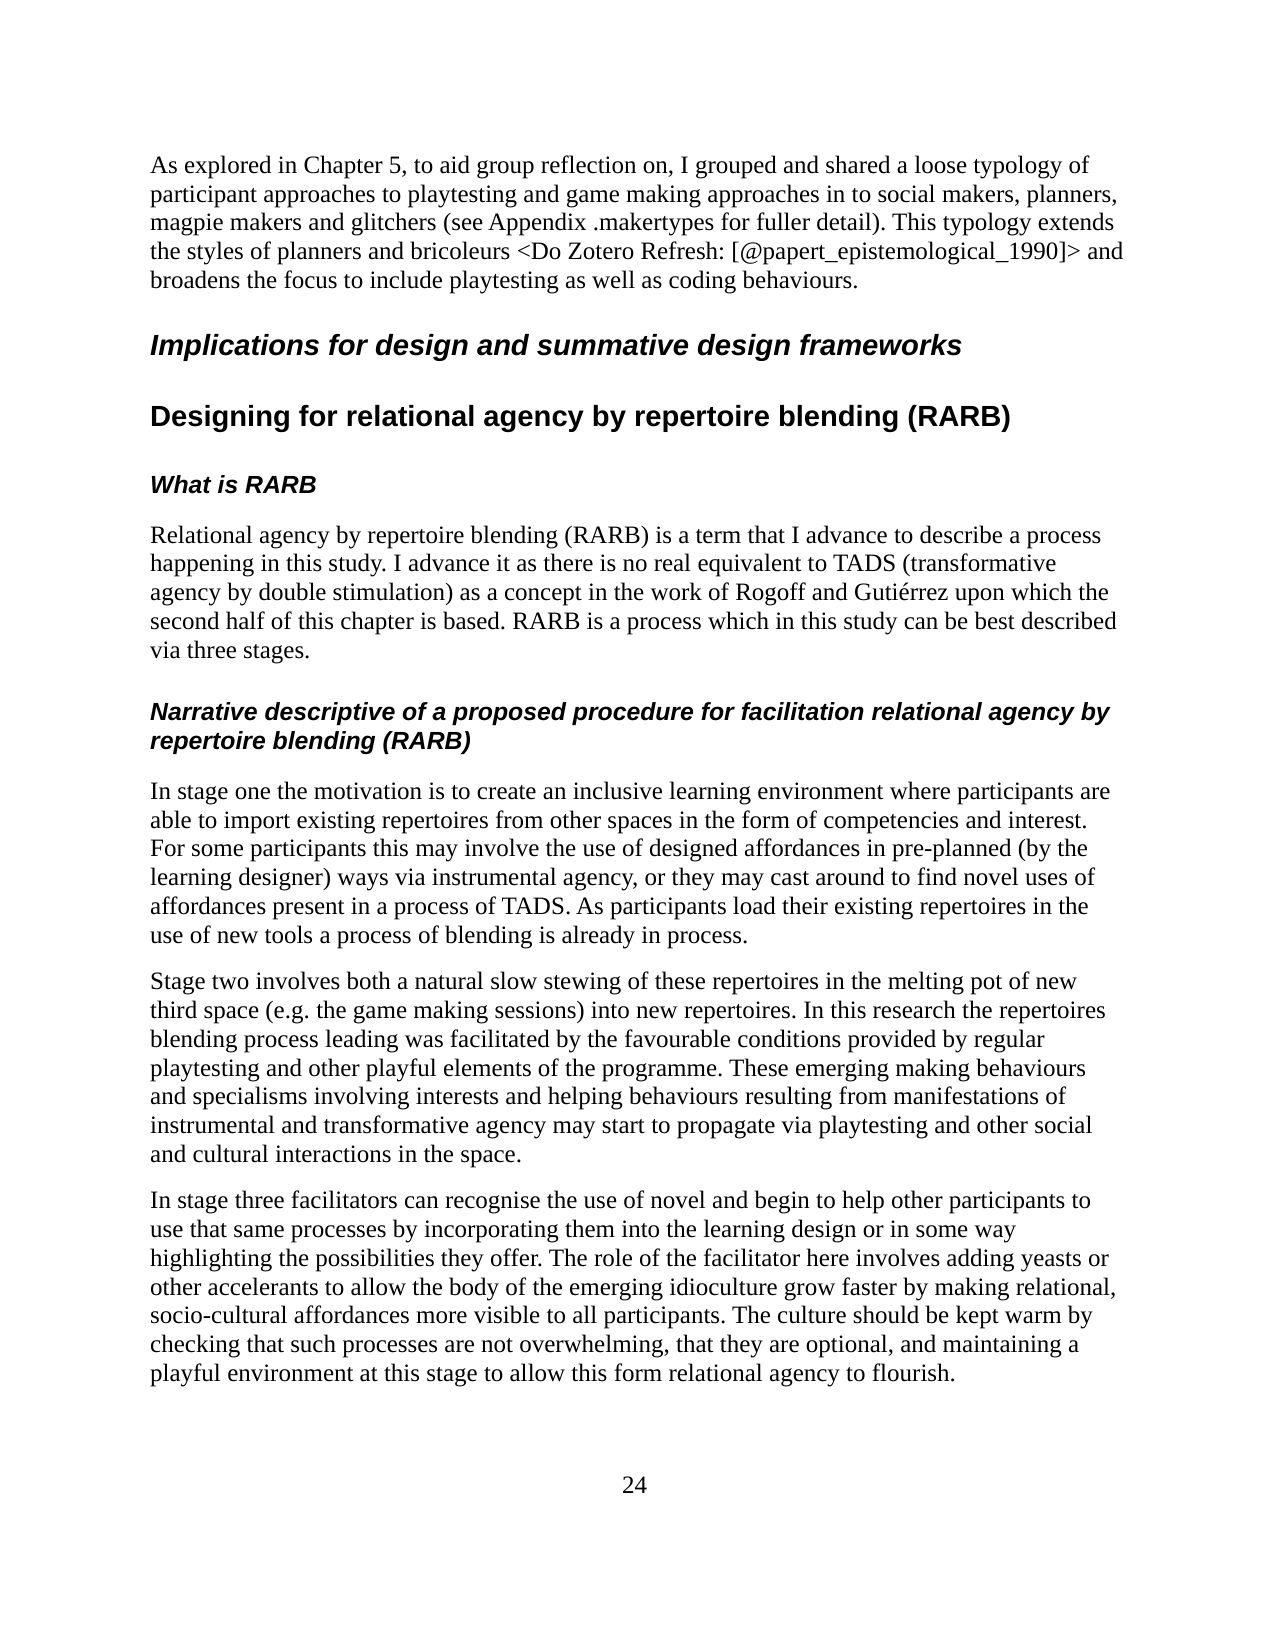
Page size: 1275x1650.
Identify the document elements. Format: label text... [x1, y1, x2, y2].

text In stage three facilitators can recognise the use of novel and begin to help other participants to use that same processes by incorporating them into the learning design or in some way highlighting the possibilities they offer. The role of the facilitator here involves adding yeasts or other accelerants to allow the body of the emerging idioculture grow faster by making relational, socio-cultural affordances more visible to all participants. The culture should be kept warm by checking that such processes are not overwhelming, that they are optional, and maintaining a playful environment at this stage to allow this form relational agency to flourish. [150, 1186, 1125, 1387]
text Stage two involves both a natural slow stewing of these repertoires in the melting pot of new third space (e.g. the game making sessions) into new repertoires. In this research the repertoires blending process leading was facilitated by the favourable conditions provided by regular playtesting and other playful elements of the programme. These emerging making behaviours and specialisms involving interests and helping behaviours resulting from manifestations of instrumental and transformative agency may start to propagate via playtesting and other social and cultural interactions in the space. [150, 966, 1125, 1168]
subtitle Implications for design and summative design frameworks [150, 328, 1125, 361]
subtitle Designing for relational agency by repertoire blending (RARB) [150, 399, 1125, 432]
subtitle What is RARB [150, 470, 1125, 498]
subtitle Narrative descriptive of a proposed procedure for facilitation relational agency by repertoire blending (RARB) [150, 697, 1125, 754]
text Relational agency by repertoire blending (RARB) is a term that I advance to describe a process happening in this study. I advance it as there is no real equivalent to TADS (transformative agency by double stimulation) as a concept in the work of Rogoff and Gutiérrez upon which the second half of this chapter is based. RARB is a process which in this study can be best described via three stages. [150, 520, 1125, 663]
text In stage one the motivation is to create an inclusive learning environment where participants are able to import existing repertoires from other spaces in the form of competencies and interest. For some participants this may involve the use of designed affordances in pre-planned (by the learning designer) ways via instrumental agency, or they may cast around to find novel uses of affordances present in a process of TADS. As participants load their existing repertoires in the use of new tools a process of blending is already in process. [150, 776, 1125, 948]
text As explored in Chapter 5, to aid group reflection on, I grouped and shared a loose typology of participant approaches to playtesting and game making approaches in to social makers, planners, magpie makers and glitchers (see Appendix .makertypes for fuller detail). This typology extends the styles of planners and bricoleurs <Do Zotero Refresh: [@papert_epistemological_1990]> and broadens the focus to include playtesting as well as coding behaviours. [150, 150, 1125, 294]
